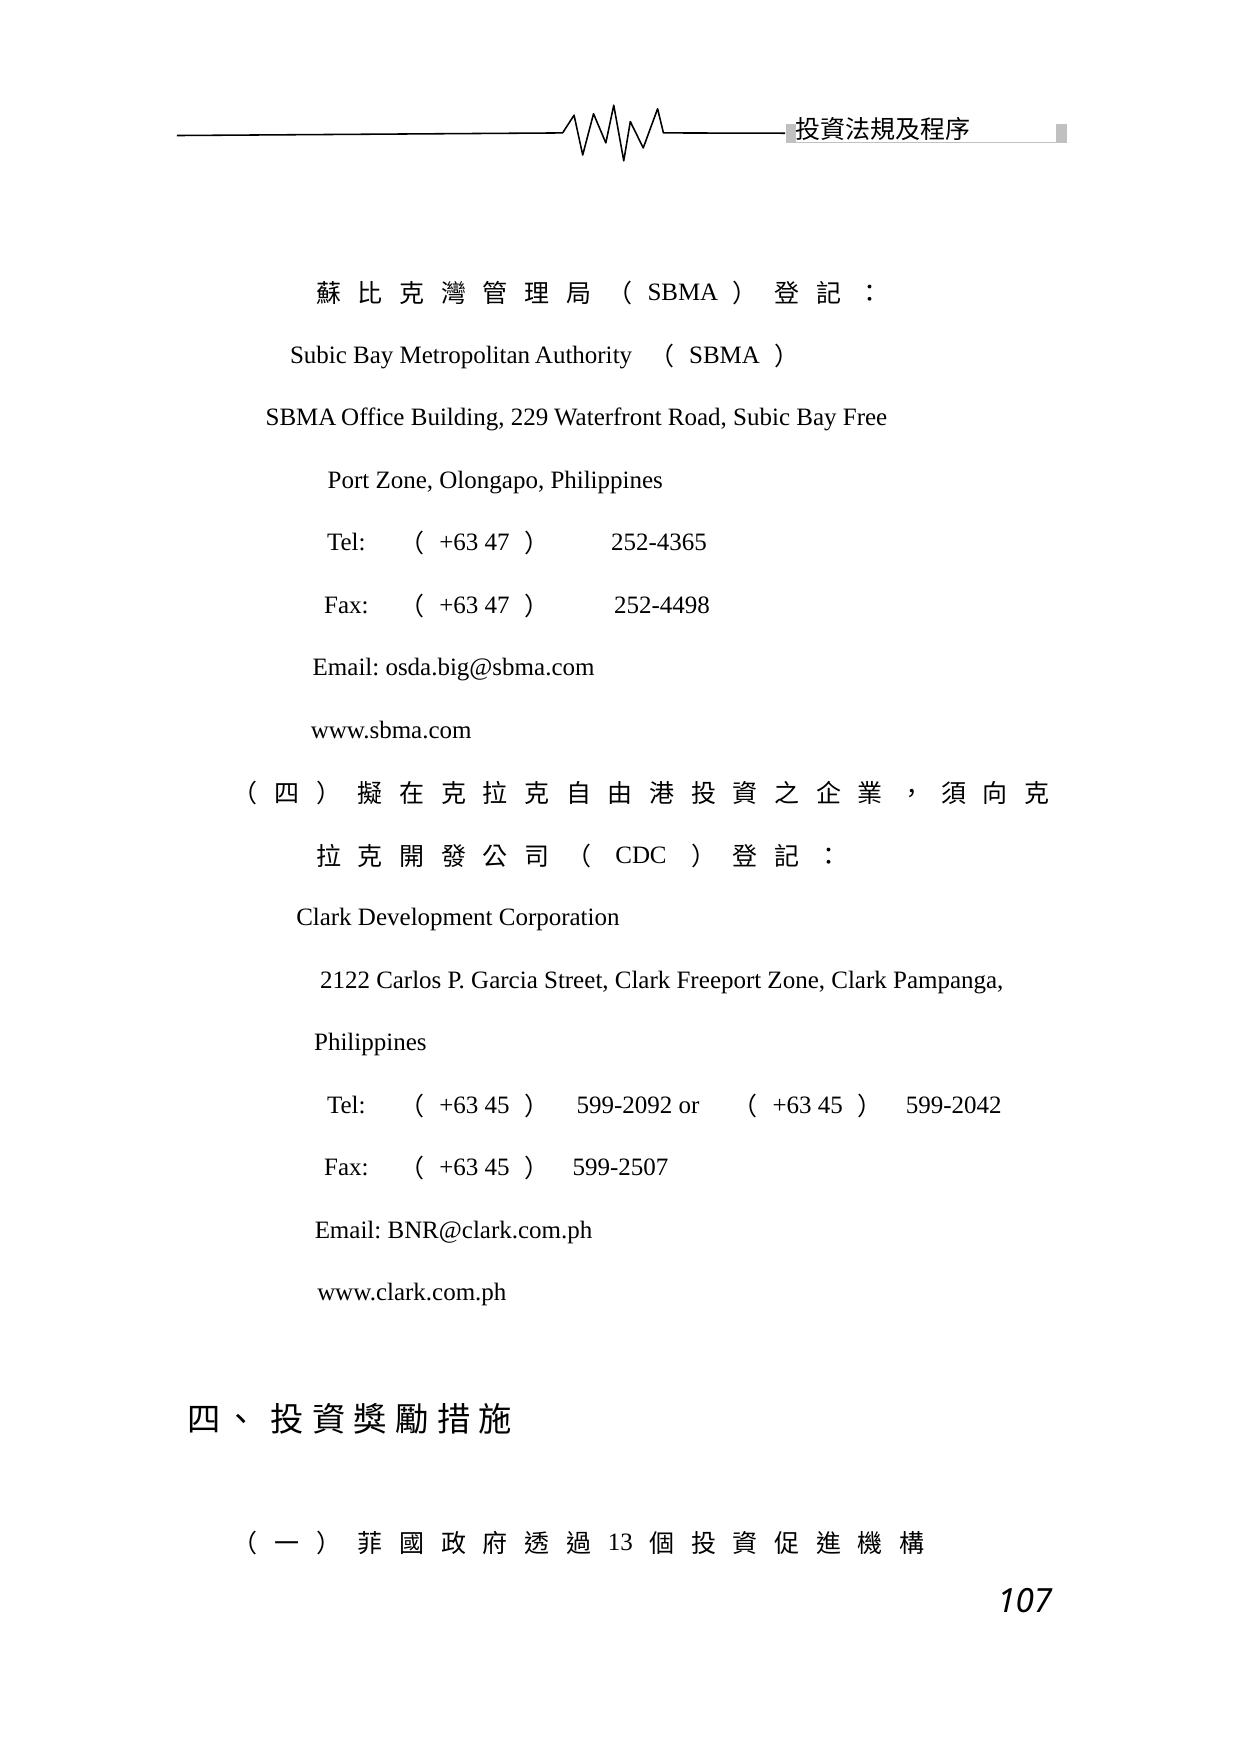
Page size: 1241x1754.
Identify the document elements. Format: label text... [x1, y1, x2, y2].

text Email: BNR@clark.com.ph [281, 1188, 1058, 1250]
text Port Zone, Olongapo, Philippines [281, 438, 1058, 500]
text 2122 Carlos P. Garcia Street, Clark Freeport Zone, Clark Pampanga, Philippines [281, 938, 1058, 1063]
text SBMA Office Building, 229 Waterfront Road, Subic Bay Free [207, 375, 1058, 438]
text Tel: （+63 47） 252-4365 [281, 500, 1058, 563]
text www.clark.com.ph [281, 1250, 1058, 1313]
text （四）擬在克拉克自由港投資之企業，須向克拉克開發公司（CDC）登記： [207, 750, 1058, 875]
text （一）菲國政府透過13個投資促進機構 [207, 1500, 1058, 1563]
text 蘇比克灣管理局（SBMA）登記： [207, 250, 1058, 313]
text Tel: （+63 45）599-2092 or （+63 45）599-2042 [281, 1063, 1058, 1125]
text Subic Bay Metropolitan Authority（SBMA） [207, 313, 1058, 375]
text Fax: （+63 45）599-2507 [281, 1125, 1058, 1188]
text 四、投資獎勵措施 [183, 1375, 1058, 1438]
text www.sbma.com [281, 688, 1058, 750]
text Fax: （+63 47） 252-4498 [281, 563, 1058, 625]
text Clark Development Corporation [207, 875, 1058, 938]
text Email: osda.big@sbma.com [281, 625, 1058, 688]
